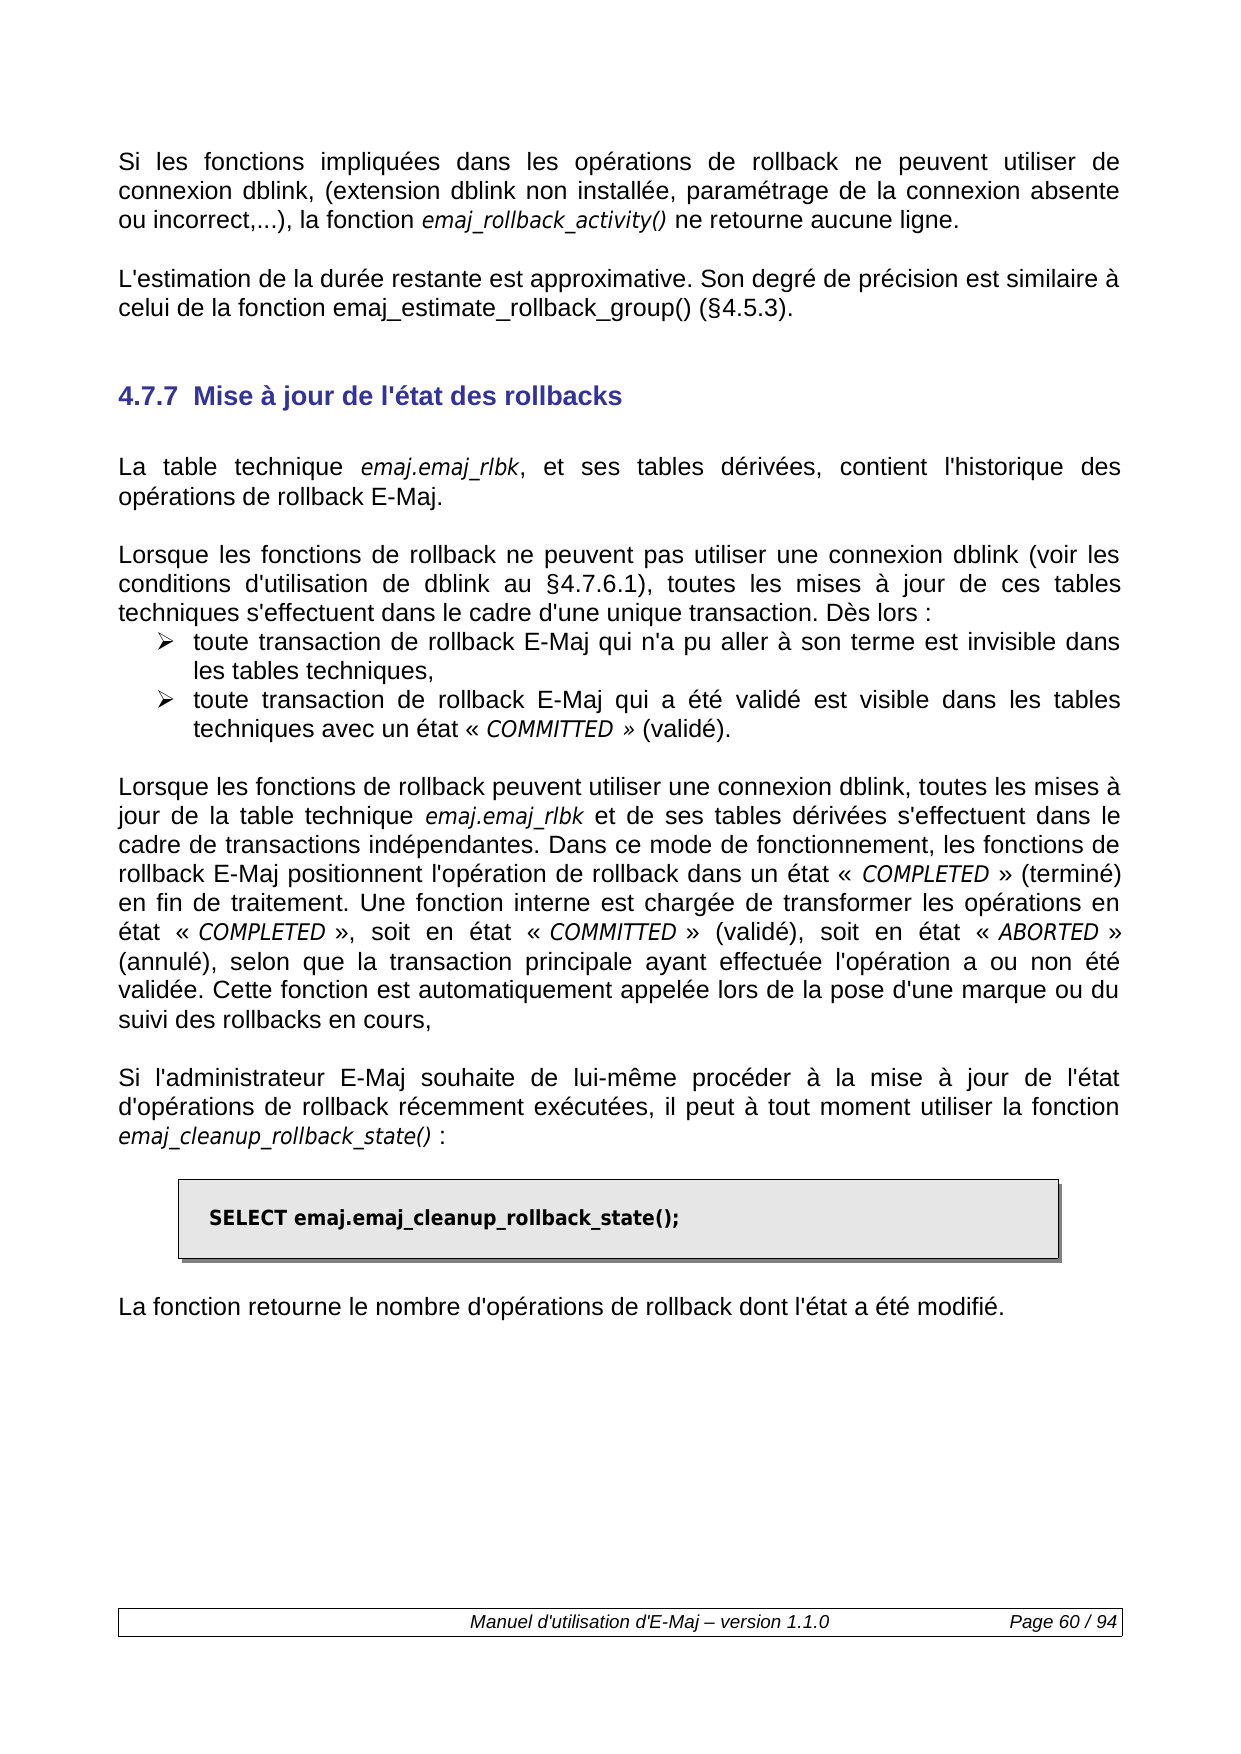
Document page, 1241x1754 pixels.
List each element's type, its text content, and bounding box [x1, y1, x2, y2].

text L'estimation de la durée restante est approximative. Son degré de précision est similaire à celui de la fonction emaj_estimate_rollback_group() (§4.5.3). [118, 263, 1122, 322]
text SELECT emaj.emaj_cleanup_rollback_state(); [179, 1203, 1058, 1228]
text La table technique emaj.emaj_rlbk, et ses tables dérivées, contient l'historique des opérations de rollback E-Maj. [118, 452, 1122, 510]
text La fonction retourne le nombre d'opérations de rollback dont l'état a été modifié. [118, 1292, 1122, 1321]
text Si les fonctions impliquées dans les opérations de rollback ne peuvent utiliser de connexion dblink, (extension dblink non installée, paramétrage de la connexion absente ou incorrect,...), la fonction emaj_rollback_activity() ne retourne aucune ligne. [118, 147, 1122, 234]
list toute transaction de rollback E-Maj qui n'a pu aller à son terme est invisible dans les tables techniques, [156, 627, 1122, 685]
text Si l'administrateur E-Maj souhaite de lui-même procéder à la mise à jour de l'état d'opérations de rollback récemment exécutées, il peut à tout moment utiliser la fonction emaj_cleanup_rollback_state() : [118, 1063, 1122, 1150]
text Lorsque les fonctions de rollback ne peuvent pas utiliser une connexion dblink (voir les conditions d'utilisation de dblink au §4.7.6.1), toutes les mises à jour de ces tables techniques s'effectuent dans le cadre d'une unique transaction. Dès lors : [118, 539, 1122, 627]
list toute transaction de rollback E-Maj qui a été validé est visible dans les tables techniques avec un état « COMMITTED » (validé). [156, 685, 1122, 743]
text Lorsque les fonctions de rollback peuvent utiliser une connexion dblink, toutes les mises à jour de la table technique emaj.emaj_rlbk et de ses tables dérivées s'effectuent dans le cadre de transactions indépendantes. Dans ce mode de fonctionnement, les fonctions de rollback E-Maj positionnent l'opération de rollback dans un état « COMPLETED » (terminé) en fin de traitement. Une fonction interne est chargée de transformer les opérations en état « COMPLETED », soit en état « COMMITTED » (validé), soit en état « ABORTED » (annulé), selon que la transaction principale ayant effectuée l'opération a ou non été validée. Cette fonction est automatiquement appelée lors de la pose d'une marque ou du suivi des rollbacks en cours, [118, 772, 1122, 1033]
subtitle Mise à jour de l'état des rollbacks [118, 380, 1122, 411]
